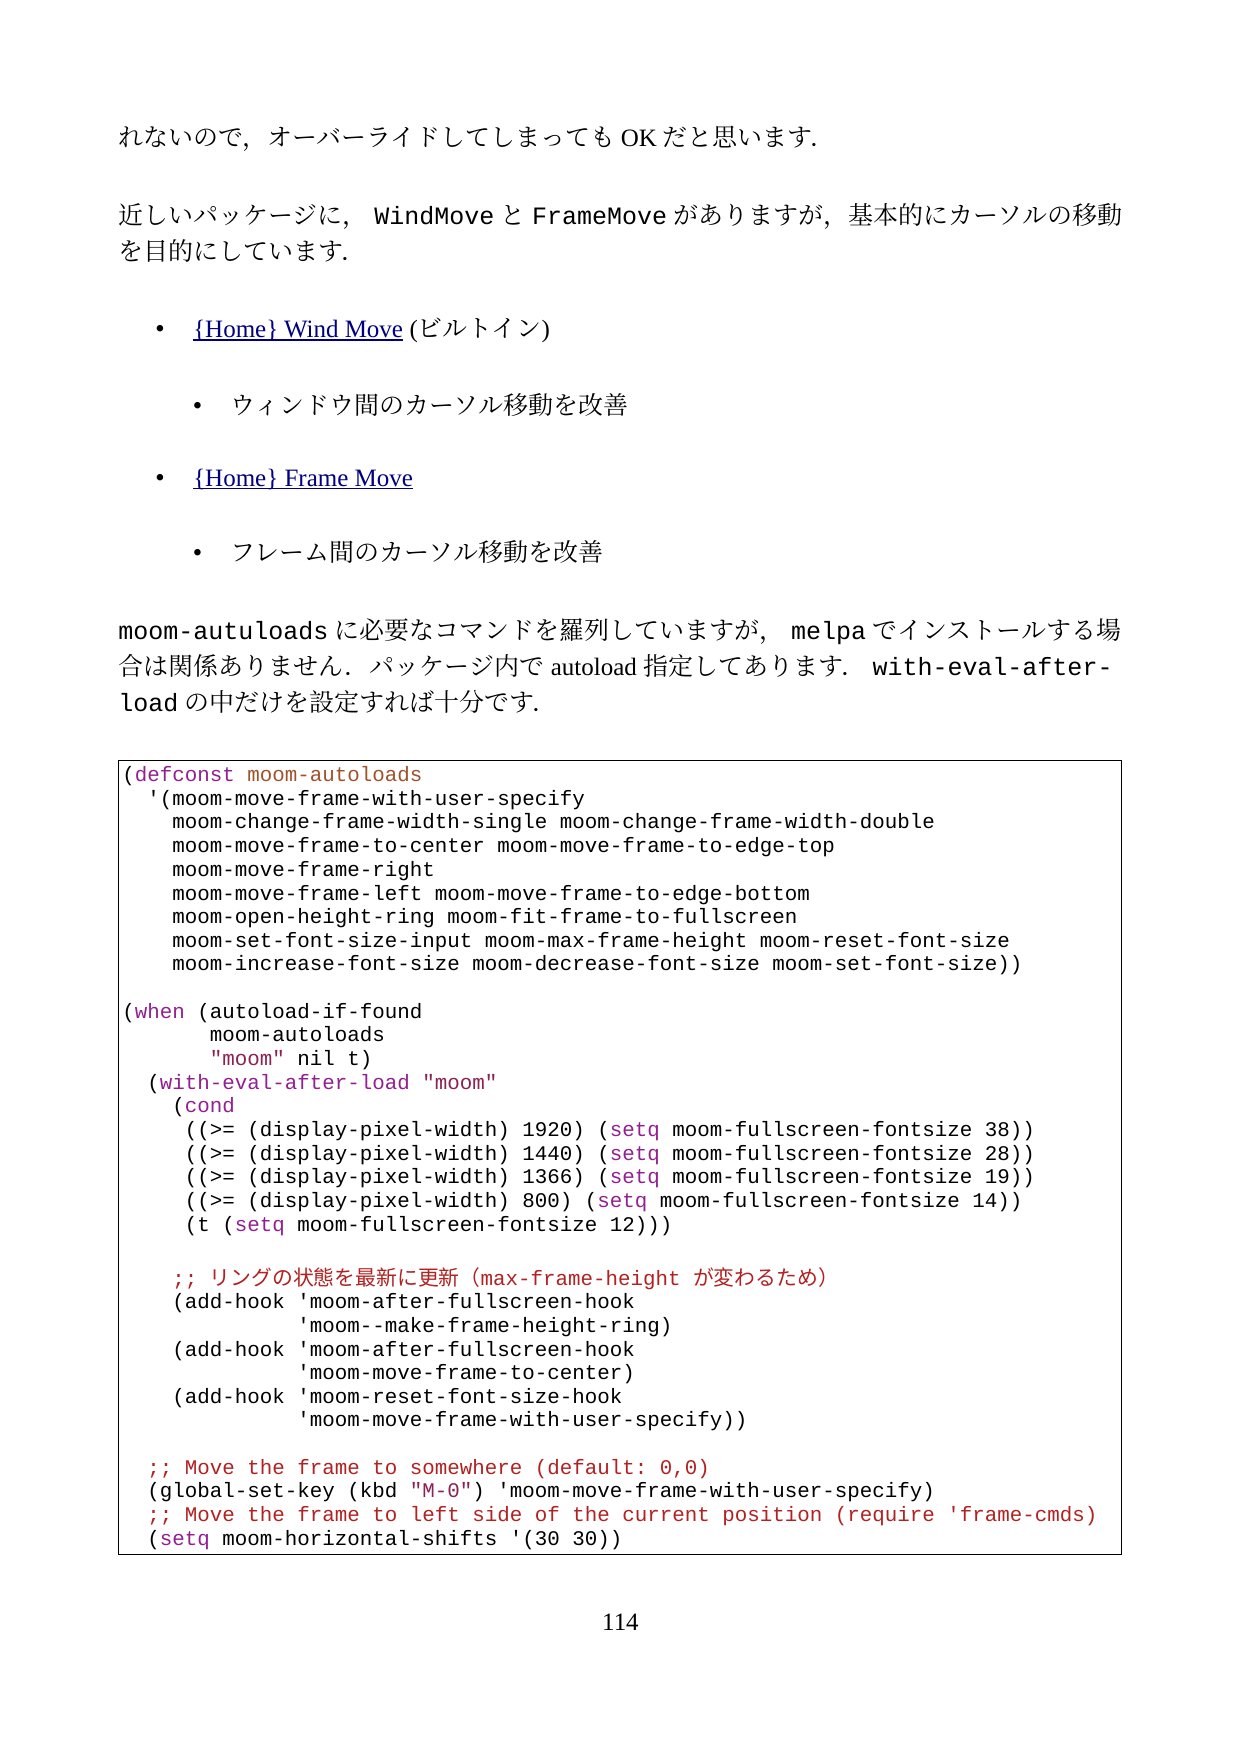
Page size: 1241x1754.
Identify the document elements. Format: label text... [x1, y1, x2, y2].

list フレーム間のカーソル移動を改善 [193, 533, 1122, 598]
text moom-autoloads [119, 1020, 1121, 1044]
text 'moom--make-frame-height-ring) [119, 1311, 1121, 1334]
text (setq moom-horizontal-shifts '(30 30)) [119, 1524, 1121, 1554]
text moom-set-font-size-input moom-max-frame-height moom-reset-font-size [119, 926, 1121, 949]
text moom-move-frame-left moom-move-frame-to-edge-bottom [119, 878, 1121, 902]
text (when (autoload-if-found [119, 997, 1121, 1020]
text ((>= (display-pixel-width) 1440) (setq moom-fullscreen-fontsize 28)) [119, 1139, 1121, 1162]
text (add-hook 'moom-after-fullscreen-hook [119, 1287, 1121, 1311]
text moom-increase-font-size moom-decrease-font-size moom-set-font-size)) [119, 949, 1121, 973]
list ウィンドウ間のカーソル移動を改善 [193, 386, 1122, 451]
text (cond [119, 1091, 1121, 1115]
text moom-change-frame-width-single moom-change-frame-width-double [119, 808, 1121, 831]
text (add-hook 'moom-after-fullscreen-hook [119, 1334, 1121, 1358]
text (defconst moom-autoloads [119, 761, 1121, 784]
text ((>= (display-pixel-width) 1920) (setq moom-fullscreen-fontsize 38)) [119, 1115, 1121, 1139]
text moom-open-height-ring moom-fit-frame-to-fullscreen [119, 902, 1121, 926]
text moom-move-frame-right [119, 855, 1121, 878]
text (t (setq moom-fullscreen-fontsize 12))) [119, 1209, 1121, 1233]
text ;; リングの状態を最新に更新（max-frame-height が変わるため） [119, 1257, 1121, 1287]
text れないので，オーバーライドしてしまってもOKだと思います． [118, 118, 1122, 183]
text ((>= (display-pixel-width) 800) (setq moom-fullscreen-fontsize 14)) [119, 1186, 1121, 1209]
text 'moom-move-frame-to-center) [119, 1358, 1121, 1382]
text ;; Move the frame to somewhere (default: 0,0) [119, 1453, 1121, 1476]
text '(moom-move-frame-with-user-specify [119, 784, 1121, 808]
text moom-autuloads に必要なコマンドを羅列していますが， melpa でインストールする場合は関係ありません．パッケージ内で autoload 指定してあります． with-eval-after-load の中だけを設定すれば十分です． [118, 610, 1122, 748]
text ;; Move the frame to left side of the current position (require 'frame-cmds) [119, 1500, 1121, 1524]
text (add-hook 'moom-reset-font-size-hook [119, 1382, 1121, 1406]
text (with-eval-after-load "moom" [119, 1068, 1121, 1091]
text 'moom-move-frame-with-user-specify)) [119, 1406, 1121, 1429]
text ((>= (display-pixel-width) 1366) (setq moom-fullscreen-fontsize 19)) [119, 1162, 1121, 1186]
list {Home} Wind Move (ビルトイン) [156, 309, 1122, 373]
list {Home} Frame Move [156, 463, 1122, 521]
text "moom" nil t) [119, 1044, 1121, 1068]
text (global-set-key (kbd "M-0") 'moom-move-frame-with-user-specify) [119, 1476, 1121, 1500]
text 近しいパッケージに， WindMove と FrameMove がありますが，基本的にカーソルの移動を目的にしています． [118, 195, 1122, 296]
text moom-move-frame-to-center moom-move-frame-to-edge-top [119, 831, 1121, 855]
